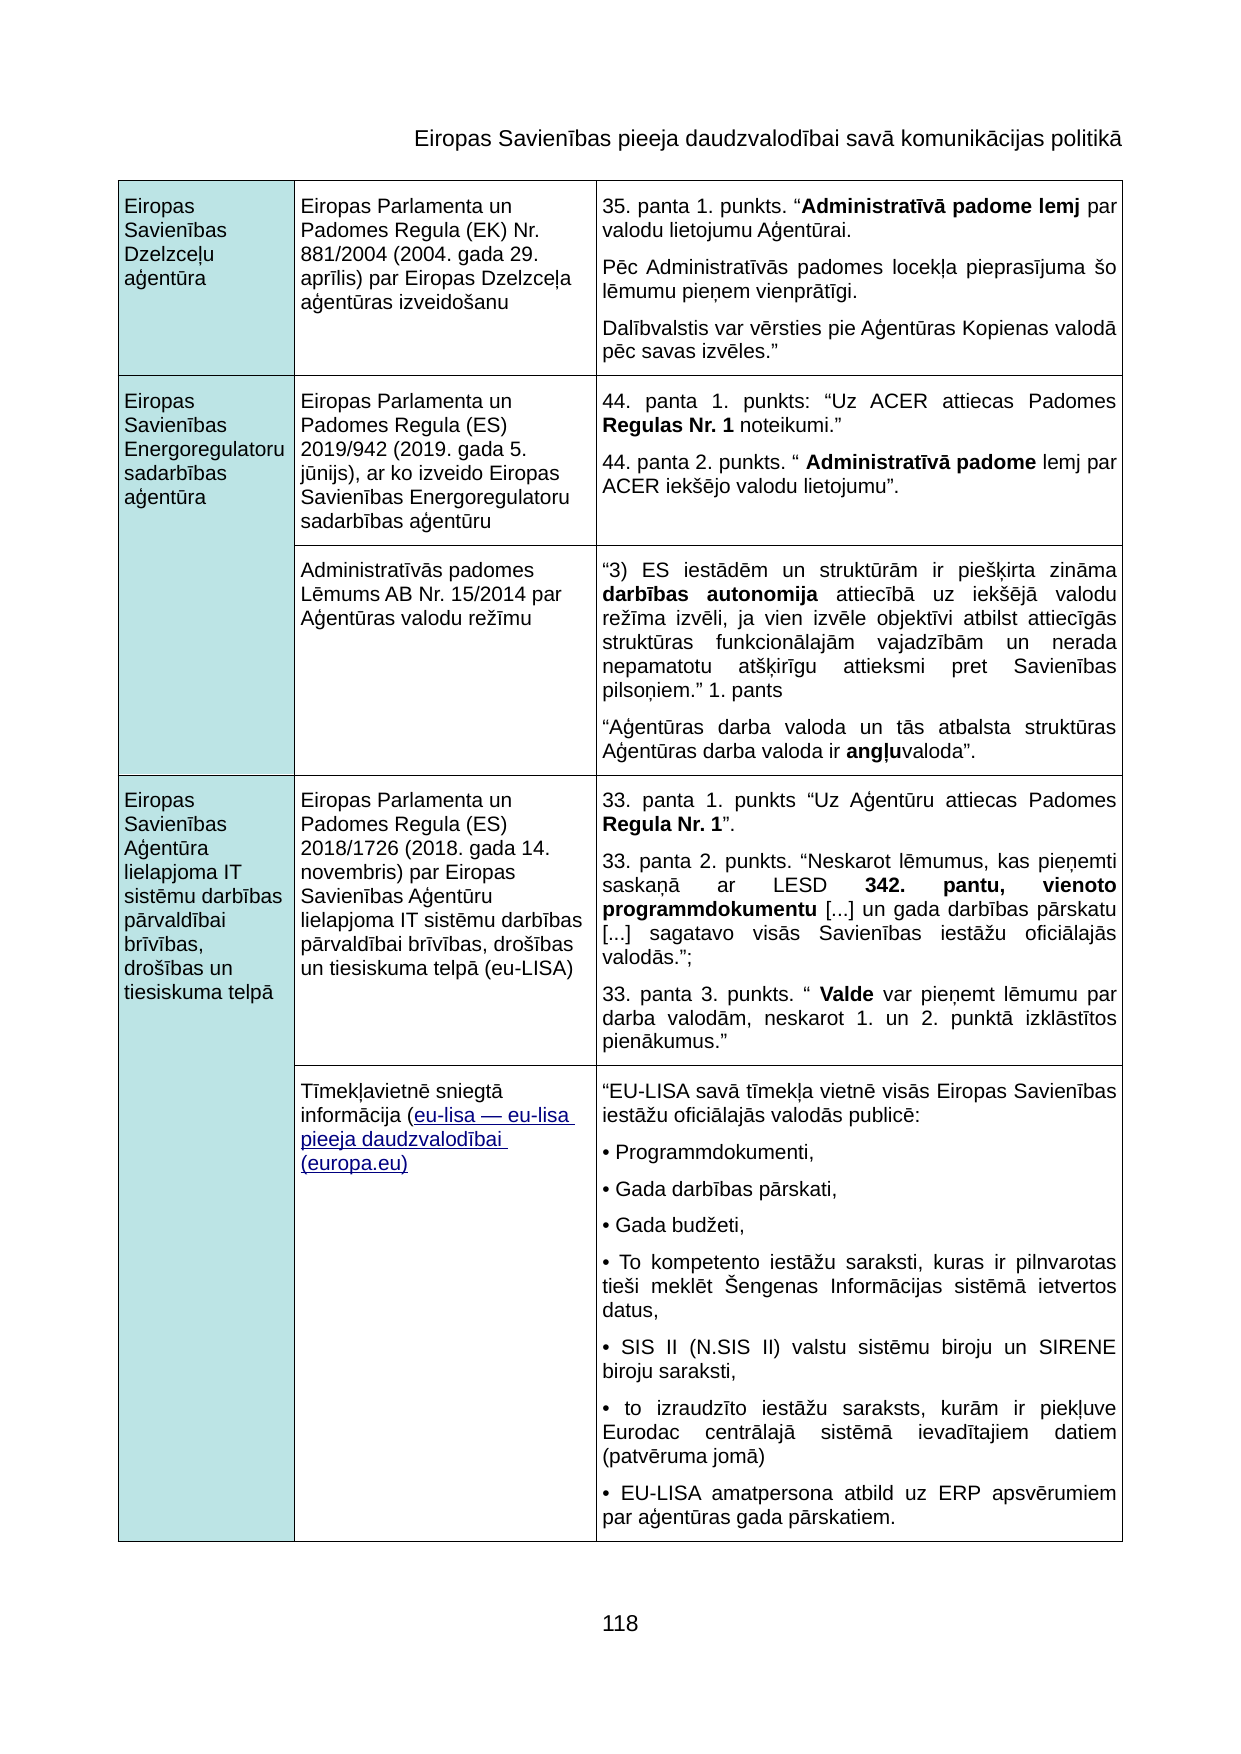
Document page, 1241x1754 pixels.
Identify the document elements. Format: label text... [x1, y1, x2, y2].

table_cell “3) ES iestādēm un struktūrām ir piešķirta zināma darbības autonomija attiecībā uz iekšējā valodu režīma izvēli, ja vien izvēle objektīvi atbilst attiecīgās struktūras funkcionālajām vajadzībām un nerada nepamatotu atšķirīgu attieksmi pret Savienības pilsoņiem.” 1. pants “Aģentūras darba valoda un tās atbalsta struktūras Aģentūras darba valoda ir angļuvaloda”. [597, 546, 1122, 774]
table_cell Tīmekļavietnē sniegtā informācija (eu-lisa — eu-lisa pieeja daudzvalodībai (europa.eu) [295, 1066, 596, 1541]
table_cell 44. panta 1. punkts: “Uz ACER attiecas Padomes Regulas Nr. 1 noteikumi.” 44. panta 2. punkts. “ Administratīvā padome lemj par ACER iekšējo valodu lietojumu”. [597, 376, 1122, 544]
table_cell “EU-LISA savā tīmekļa vietnē visās Eiropas Savienības iestāžu oficiālajās valodās publicē: • Programmdokumenti, • Gada darbības pārskati, • Gada budžeti, • To kompetento iestāžu saraksti, kuras ir pilnvarotas tieši meklēt Šengenas Informācijas sistēmā ietvertos datus, • SIS II (N.SIS II) valstu sistēmu biroju un SIRENE biroju saraksti, • to izraudzīto iestāžu saraksts, kurām ir piekļuve Eurodac centrālajā sistēmā ievadītajiem datiem (patvēruma jomā) • EU-LISA amatpersona atbild uz ERP apsvērumiem par aģentūras gada pārskatiem. [597, 1066, 1122, 1541]
table_cell Eiropas Savienības Energoregulatoru sadarbības aģentūra [119, 376, 294, 774]
table_cell Eiropas Parlamenta un Padomes Regula (ES) 2018/1726 (2018. gada 14. novembris) par Eiropas Savienības Aģentūru lielapjoma IT sistēmu darbības pārvaldībai brīvības, drošības un tiesiskuma telpā (eu-LISA) [295, 776, 596, 1065]
table_cell Eiropas Parlamenta un Padomes Regula (EK) Nr. 881/2004 (2004. gada 29. aprīlis) par Eiropas Dzelzceļa aģentūras izveidošanu [295, 181, 596, 375]
table_cell Eiropas Parlamenta un Padomes Regula (ES) 2019/942 (2019. gada 5. jūnijs), ar ko izveido Eiropas Savienības Energoregulatoru sadarbības aģentūru [295, 376, 596, 544]
table_cell Administratīvās padomes Lēmums AB Nr. 15/2014 par Aģentūras valodu režīmu [295, 546, 596, 774]
table_cell 33. panta 1. punkts “Uz Aģentūru attiecas Padomes Regula Nr. 1”. 33. panta 2. punkts. “Neskarot lēmumus, kas pieņemti saskaņā ar LESD 342. pantu, vienoto programmdokumentu [...] un gada darbības pārskatu [...] sagatavo visās Savienības iestāžu oficiālajās valodās.”; 33. panta 3. punkts. “ Valde var pieņemt lēmumu par darba valodām, neskarot 1. un 2. punktā izklāstītos pienākumus.” [597, 776, 1122, 1065]
table_cell 35. panta 1. punkts. “Administratīvā padome lemj par valodu lietojumu Aģentūrai. Pēc Administratīvās padomes locekļa pieprasījuma šo lēmumu pieņem vienprātīgi. Dalībvalstis var vērsties pie Aģentūras Kopienas valodā pēc savas izvēles.” [597, 181, 1122, 375]
table_cell Eiropas Savienības Aģentūra lielapjoma IT sistēmu darbības pārvaldībai brīvības, drošības un tiesiskuma telpā [119, 776, 294, 1541]
table_cell Eiropas Savienības Dzelzceļu aģentūra [119, 181, 294, 375]
